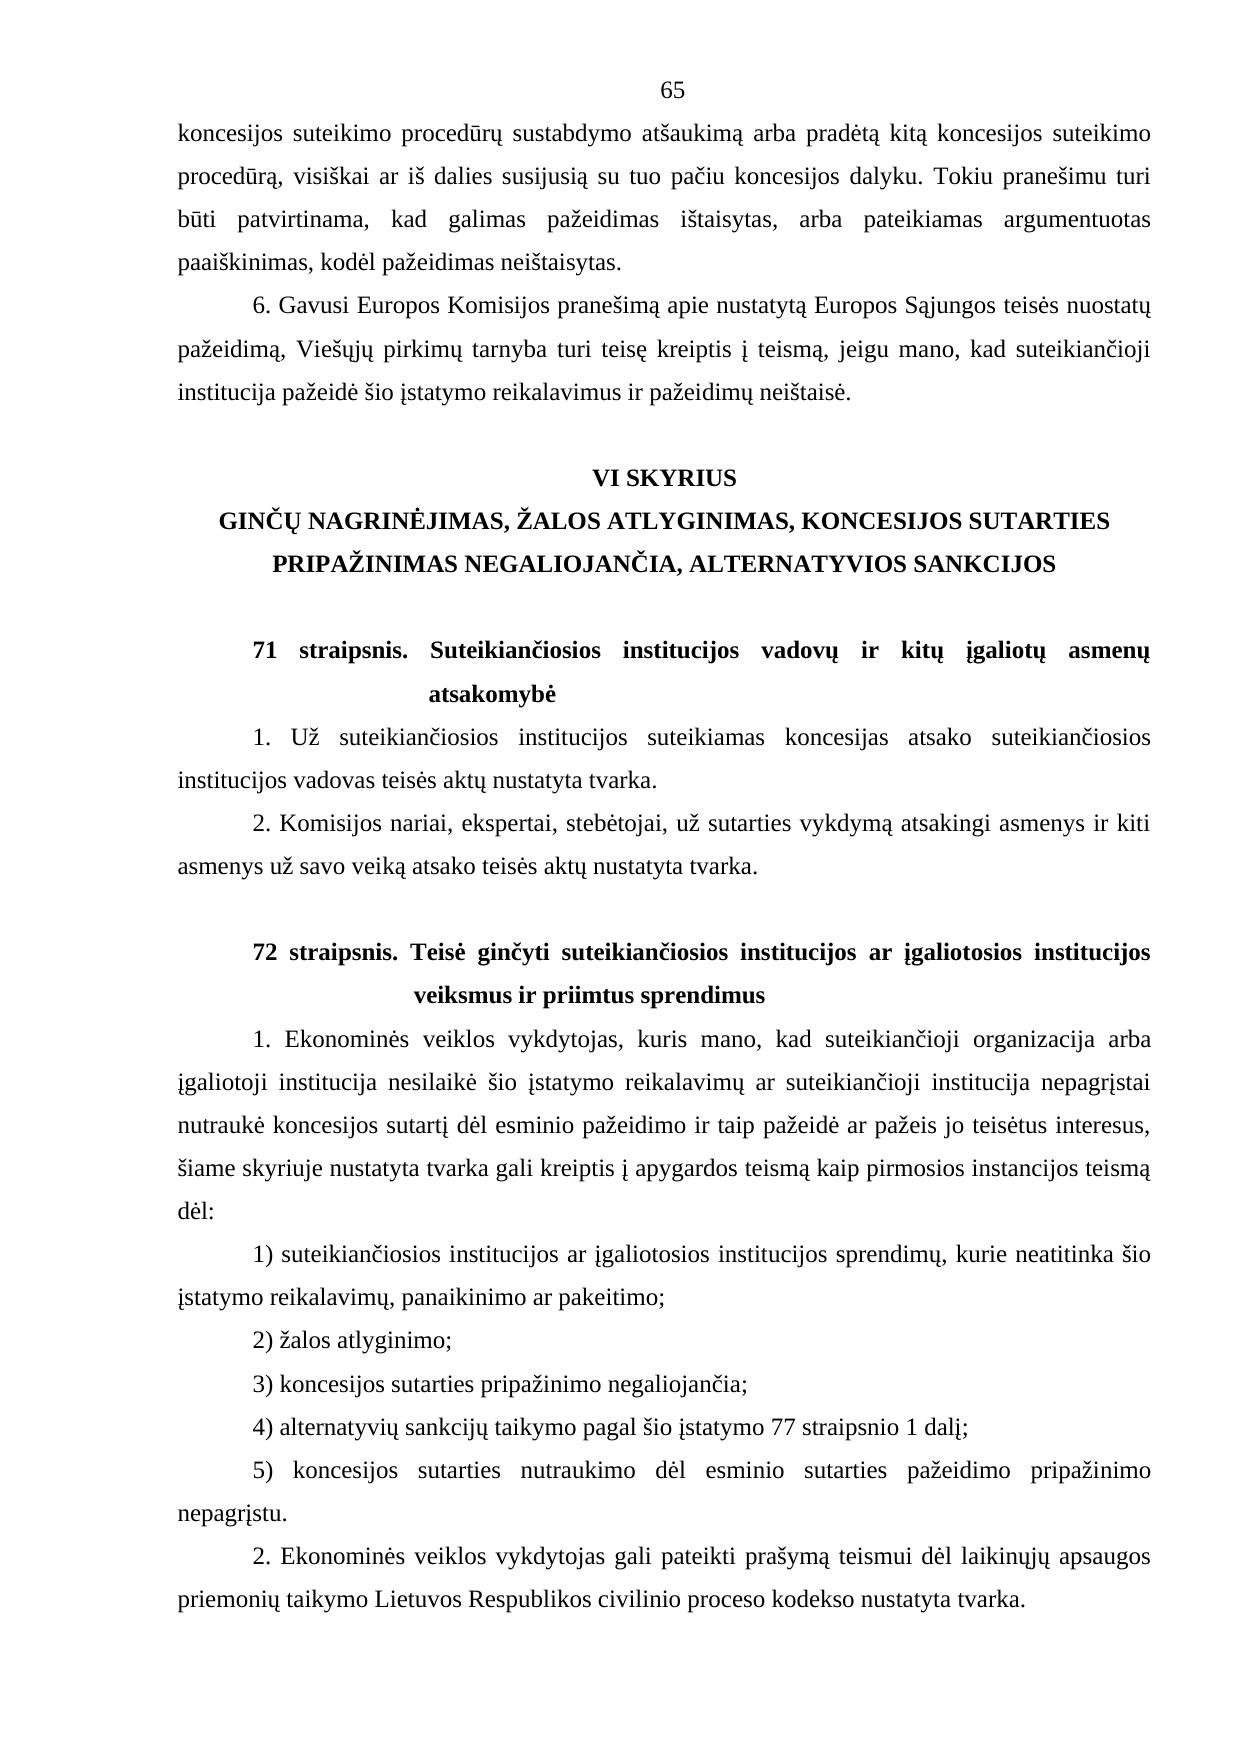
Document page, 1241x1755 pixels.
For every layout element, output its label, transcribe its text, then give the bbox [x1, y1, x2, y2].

text 4) alternatyvių sankcijų taikymo pagal šio įstatymo 77 straipsnio 1 dalį; [177, 1412, 1152, 1441]
text 5) koncesijos sutarties nutraukimo dėl esminio sutarties pažeidimo pripažinimo nepagrįstu. [177, 1455, 1152, 1527]
text GINČŲ NAGRINĖJIMAS, ŽALOS ATLYGINIMAS, KONCESIJOS SUTARTIES PRIPAŽINIMAS NEGALIOJANČIA, ALTERNATYVIOS SANKCIJOS [177, 506, 1152, 578]
text 71 straipsnis. Suteikiančiosios institucijos vadovų ir kitų įgaliotų asmenų atsakomybė [252, 636, 1152, 707]
text 1. Ekonominės veiklos vykdytojas, kuris mano, kad suteikiančioji organizacija arba įgaliotoji institucija nesilaikė šio įstatymo reikalavimų ar suteikiančioji institucija nepagrįstai nutraukė koncesijos sutartį dėl esminio pažeidimo ir taip pažeidė ar pažeis jo teisėtus interesus, šiame skyriuje nustatyta tvarka gali kreiptis į apygardos teismą kaip pirmosios instancijos teismą dėl: [177, 1024, 1152, 1225]
text 2. Ekonominės veiklos vykdytojas gali pateikti prašymą teismui dėl laikinųjų apsaugos priemonių taikymo Lietuvos Respublikos civilinio proceso kodekso nustatyta tvarka. [177, 1541, 1152, 1613]
text 72 straipsnis. Teisė ginčyti suteikiančiosios institucijos ar įgaliotosios institucijos veiksmus ir priimtus sprendimus [252, 937, 1152, 1009]
text 3) koncesijos sutarties pripažinimo negaliojančia; [177, 1369, 1152, 1397]
text 2. Komisijos nariai, ekspertai, stebėtojai, už sutarties vykdymą atsakingi asmenys ir kiti asmenys už savo veiką atsako teisės aktų nustatyta tvarka. [177, 808, 1152, 880]
text 6. Gavusi Europos Komisijos pranešimą apie nustatytą Europos Sąjungos teisės nuostatų pažeidimą, Viešųjų pirkimų tarnyba turi teisę kreiptis į teismą, jeigu mano, kad suteikiančioji institucija pažeidė šio įstatymo reikalavimus ir pažeidimų neištaisė. [177, 291, 1152, 406]
text 2) žalos atlyginimo; [177, 1326, 1152, 1354]
text 1. Už suteikiančiosios institucijos suteikiamas koncesijas atsako suteikiančiosios institucijos vadovas teisės aktų nustatyta tvarka. [177, 722, 1152, 794]
text Vi SKYRIUS [177, 463, 1152, 492]
text koncesijos suteikimo procedūrų sustabdymo atšaukimą arba pradėtą kitą koncesijos suteikimo procedūrą, visiškai ar iš dalies susijusią su tuo pačiu koncesijos dalyku. Tokiu pranešimu turi būti patvirtinama, kad galimas pažeidimas ištaisytas, arba pateikiamas argumentuotas paaiškinimas, kodėl pažeidimas neištaisytas. [177, 118, 1152, 276]
text 1) suteikiančiosios institucijos ar įgaliotosios institucijos sprendimų, kurie neatitinka šio įstatymo reikalavimų, panaikinimo ar pakeitimo; [177, 1239, 1152, 1311]
